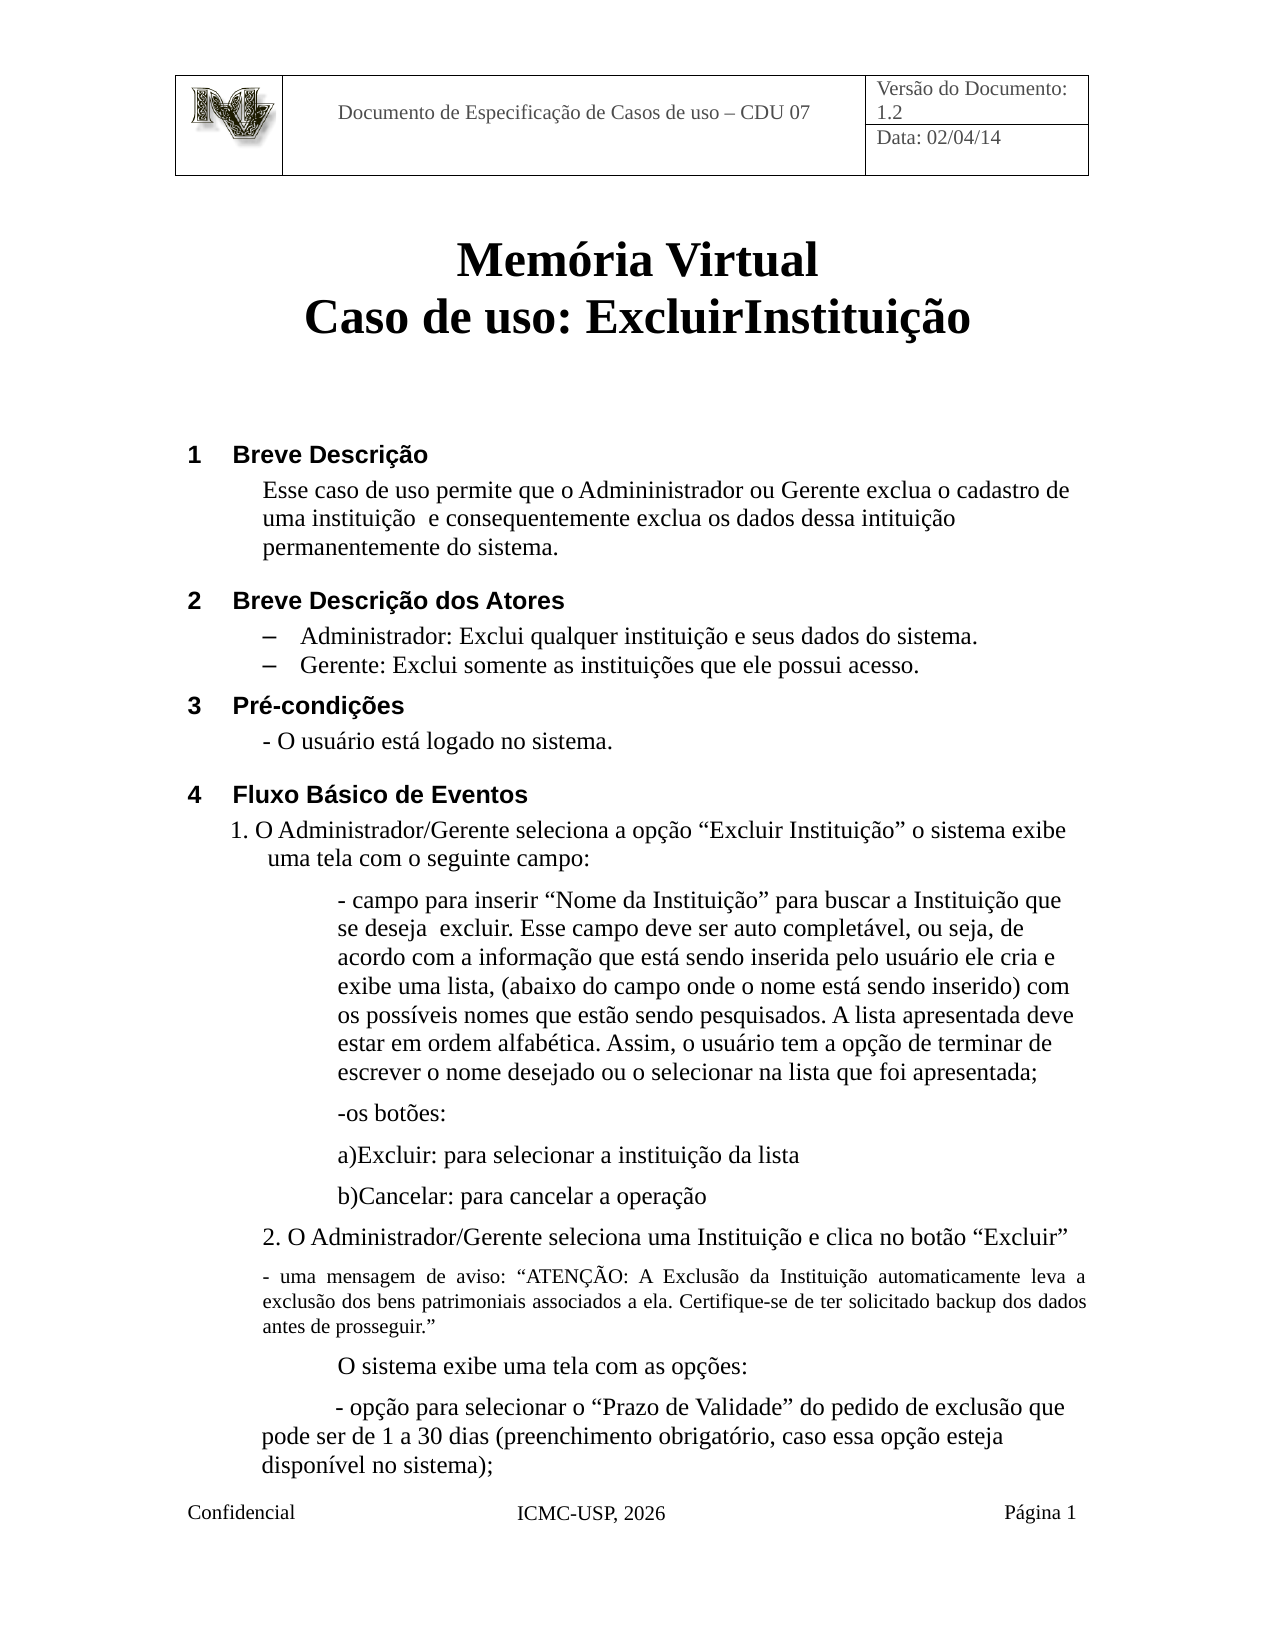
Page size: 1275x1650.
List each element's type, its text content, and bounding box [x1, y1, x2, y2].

text Memória Virtual Caso de uso: ExcluirInstituição [187, 230, 1087, 345]
text - campo para inserir “Nome da Instituição” para buscar a Instituição que se deseja excluir. Esse campo deve ser auto completável, ou seja, de acordo com a informação que está sendo inserida pelo usuário ele cria e exibe uma lista, (abaixo do campo onde o nome está sendo inserido) com os possíveis nomes que estão sendo pesquisados. A lista apresentada deve estar em ordem alfabética. Assim, o usuário tem a opção de terminar de escrever o nome desejado ou o selecionar na lista que foi apresentada; [337, 885, 1087, 1086]
text 1. O Administrador/Gerente seleciona a opção “Excluir Instituição” o sistema exibe uma tela com o seguinte campo: [230, 815, 1087, 872]
subtitle Breve Descrição [187, 440, 1087, 468]
subtitle Pré-condições [187, 691, 1087, 720]
subtitle Breve Descrição dos Atores [187, 586, 1087, 615]
text O sistema exibe uma tela com as opções: [337, 1351, 1087, 1380]
text - opção para selecionar o “Prazo de Validade” do pedido de exclusão que pode ser de 1 a 30 dias (preenchimento obrigatório, caso essa opção esteja disponível no sistema); [187, 1392, 1087, 1478]
text -os botões: [337, 1098, 1087, 1127]
text - uma mensagem de aviso: “ATENÇÃO: A Exclusão da Instituição automaticamente leva a exclusão dos bens patrimoniais associados a ela. Certifique-se de ter solicitado backup dos dados antes de prosseguir.” [262, 1263, 1087, 1338]
text Esse caso de uso permite que o Admininistrador ou Gerente exclua o cadastro de uma instituição e consequentemente exclua os dados dessa intituição permanentemente do sistema. [262, 475, 1087, 561]
text a)Excluir: para selecionar a instituição da lista [337, 1140, 1087, 1168]
text 2. O Administrador/Gerente seleciona uma Instituição e clica no botão “Excluir” [262, 1222, 1087, 1251]
list Administrador: Exclui qualquer instituição e seus dados do sistema. [262, 621, 1087, 650]
subtitle Fluxo Básico de Eventos [187, 780, 1087, 808]
text b)Cancelar: para cancelar a operação [337, 1181, 1087, 1210]
text - O usuário está logado no sistema. [262, 726, 1087, 755]
list Gerente: Exclui somente as instituições que ele possui acesso. [262, 650, 1087, 678]
